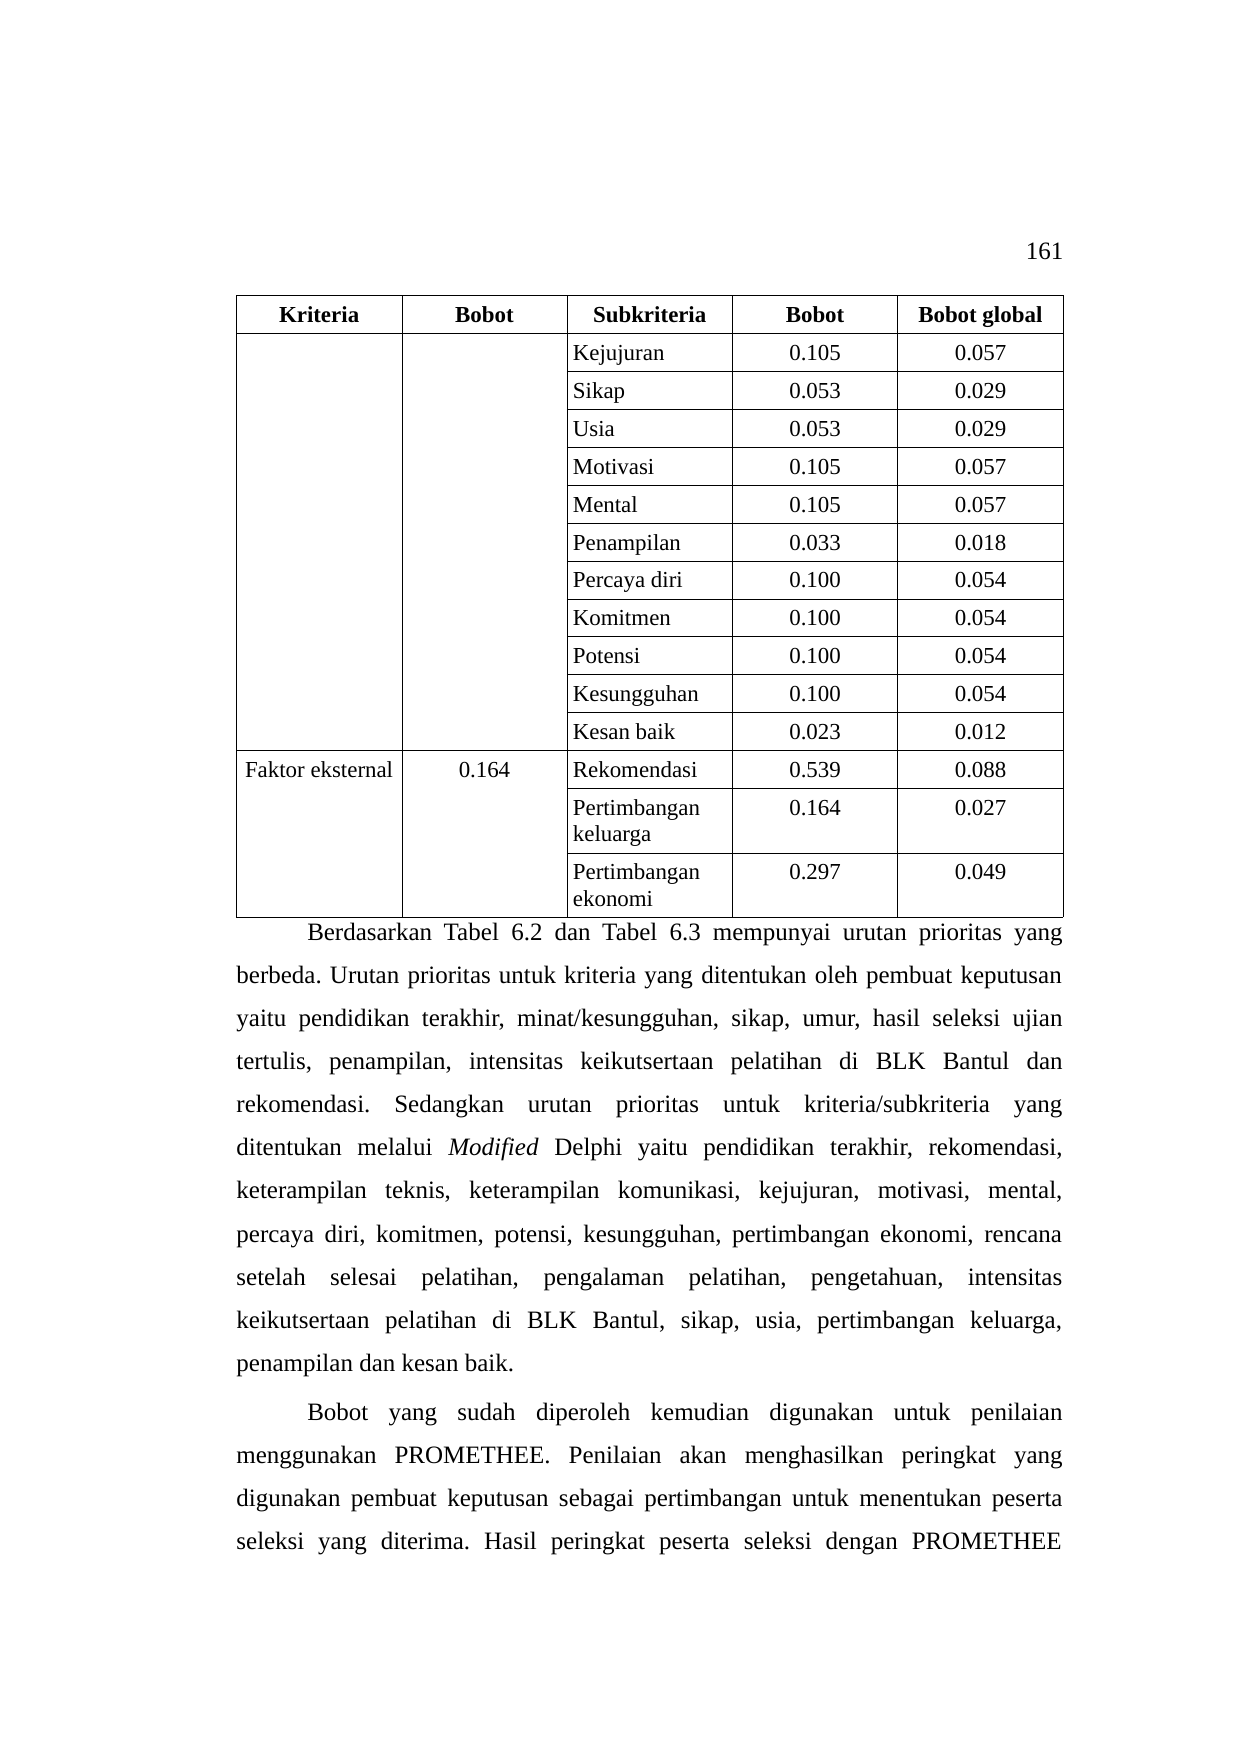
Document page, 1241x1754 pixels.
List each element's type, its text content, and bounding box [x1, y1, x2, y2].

table_cell 0.018 [898, 524, 1063, 561]
table_cell 0.105 [733, 486, 897, 523]
table_cell 0.100 [733, 600, 897, 636]
table_cell 0.105 [733, 334, 897, 371]
table_cell 0.100 [733, 637, 897, 674]
table_cell Pertimbangan keluarga [568, 789, 732, 852]
table_cell 0.057 [898, 448, 1063, 485]
table_header Bobot [403, 296, 567, 333]
table_cell 0.057 [898, 334, 1063, 371]
table_cell 0.033 [733, 524, 897, 561]
table_cell 0.023 [733, 713, 897, 750]
table_cell Percaya diri [568, 562, 732, 598]
table_header Bobot [733, 296, 897, 333]
table_cell Pertimbangan ekonomi [568, 854, 732, 917]
table_cell 0.054 [898, 562, 1063, 598]
table_cell 0.053 [733, 410, 897, 447]
text Berdasarkan Tabel 6.2 dan Tabel 6.3 mempunyai urutan prioritas yang berbeda. Urutan prioritas untuk kriteria yang ditentukan oleh pembuat keputusan yaitu pendidikan terakhir, minat/kesungguhan, sikap, umur, hasil seleksi ujian tertulis, penampilan, intensitas keikutsertaan pelatihan di BLK Bantul dan rekomendasi. Sedangkan urutan prioritas untuk kriteria/subkriteria yang ditentukan melalui Modified Delphi yaitu pendidikan terakhir, rekomendasi, keterampilan teknis, keterampilan komunikasi, kejujuran, motivasi, mental, percaya diri, komitmen, potensi, kesungguhan, pertimbangan ekonomi, rencana setelah selesai pelatihan, pengalaman pelatihan, pengetahuan, intensitas keikutsertaan pelatihan di BLK Bantul, sikap, usia, pertimbangan keluarga, penampilan dan kesan baik. [236, 918, 1063, 1377]
table_cell 0.164 [733, 789, 897, 852]
table_cell Motivasi [568, 448, 732, 485]
table_cell 0.297 [733, 854, 897, 917]
table_cell Usia [568, 410, 732, 447]
table_cell 0.054 [898, 600, 1063, 636]
table_cell 0.012 [898, 713, 1063, 750]
table_cell 0.054 [898, 675, 1063, 712]
table_cell 0.029 [898, 372, 1063, 409]
table_cell Kesan baik [568, 713, 732, 750]
table_cell Komitmen [568, 600, 732, 636]
table_cell [237, 334, 402, 750]
table_cell Rekomendasi [568, 751, 732, 788]
table_cell 0.105 [733, 448, 897, 485]
table_cell Sikap [568, 372, 732, 409]
table_cell 0.088 [898, 751, 1063, 788]
table_cell Penampilan [568, 524, 732, 561]
table_cell 0.029 [898, 410, 1063, 447]
table_cell 0.100 [733, 675, 897, 712]
table_cell Mental [568, 486, 732, 523]
table_cell 0.164 [403, 751, 567, 917]
table_cell 0.027 [898, 789, 1063, 852]
table_cell [403, 334, 567, 750]
table_header Subkriteria [568, 296, 732, 333]
table_cell Faktor eksternal [237, 751, 402, 917]
table_cell Potensi [568, 637, 732, 674]
table_cell 0.049 [898, 854, 1063, 917]
table_cell 0.539 [733, 751, 897, 788]
table_header Kriteria [237, 296, 402, 333]
table_cell Kejujuran [568, 334, 732, 371]
table_cell 0.053 [733, 372, 897, 409]
table_cell 0.057 [898, 486, 1063, 523]
table_cell Kesungguhan [568, 675, 732, 712]
table_cell 0.054 [898, 637, 1063, 674]
table_cell 0.100 [733, 562, 897, 598]
table_header Bobot global [898, 296, 1063, 333]
text Bobot yang sudah diperoleh kemudian digunakan untuk penilaian menggunakan PROMETHEE. Penilaian akan menghasilkan peringkat yang digunakan pembuat keputusan sebagai pertimbangan untuk menentukan peserta seleksi yang diterima. Hasil peringkat peserta seleksi dengan PROMETHEE [236, 1397, 1063, 1555]
